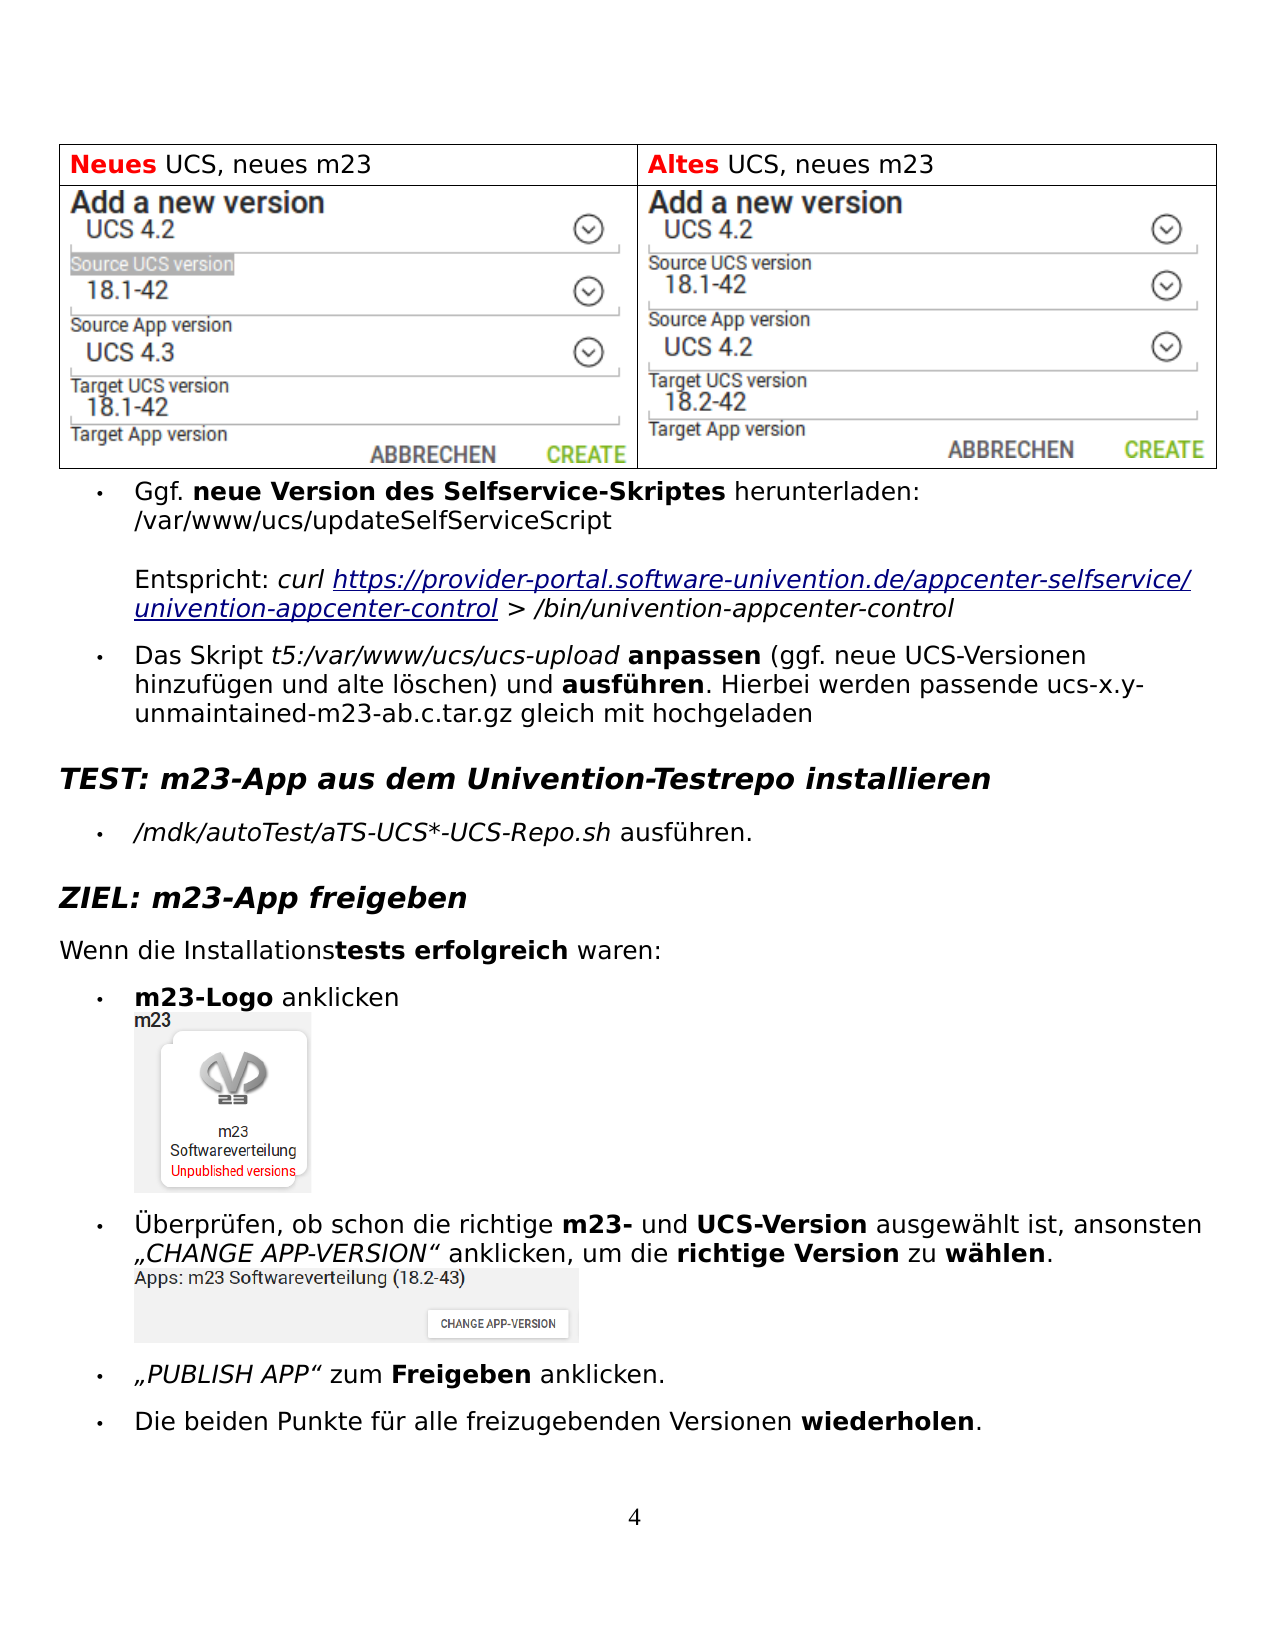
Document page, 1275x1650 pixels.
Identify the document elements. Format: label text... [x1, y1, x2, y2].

table_header Altes UCS, neues m23 [638, 145, 1216, 185]
list „PUBLISH APP“ zum Freigeben anklicken. [97, 1360, 1216, 1389]
table_cell [60, 186, 637, 468]
picture [134, 1268, 579, 1343]
table_cell [638, 186, 1216, 468]
picture [647, 190, 1206, 458]
list /mdk/autoTest/aTS-UCS*-UCS-Repo.sh ausführen. [97, 818, 1216, 847]
list Ggf. neue Version des Selfservice-Skriptes herunterladen: /var/www/ucs/updateSelfServiceScript Entspricht: curl https://provider-portal.software-univention.de/appcenter-selfservice/univention-appcenter-control > /bin/univention-appcenter-control [97, 477, 1216, 623]
list Das Skript t5:/var/www/ucs/ucs-upload anpassen (ggf. neue UCS-Versionen hinzufügen und alte löschen) und ausführen. Hierbei werden passende ucs-x.y-unmaintained-m23-ab.c.tar.gz gleich mit hochgeladen [97, 641, 1216, 728]
subtitle TEST: m23-App aus dem Univention-Testrepo installieren [59, 762, 1216, 796]
table_header Neues UCS, neues m23 [60, 145, 637, 185]
picture [69, 190, 628, 463]
list Überprüfen, ob schon die richtige m23- und UCS-Version ausgewählt ist, ansonsten „CHANGE APP-VERSION“ anklicken, um die richtige Version zu wählen. [97, 1210, 1216, 1268]
subtitle ZIEL: m23-App freigeben [59, 881, 1216, 915]
text Wenn die Installationstests erfolgreich waren: [59, 936, 1216, 966]
list m23-Logo anklicken [97, 983, 1216, 1012]
picture [134, 1012, 312, 1193]
list Die beiden Punkte für alle freizugebenden Versionen wiederholen. [97, 1407, 1216, 1436]
